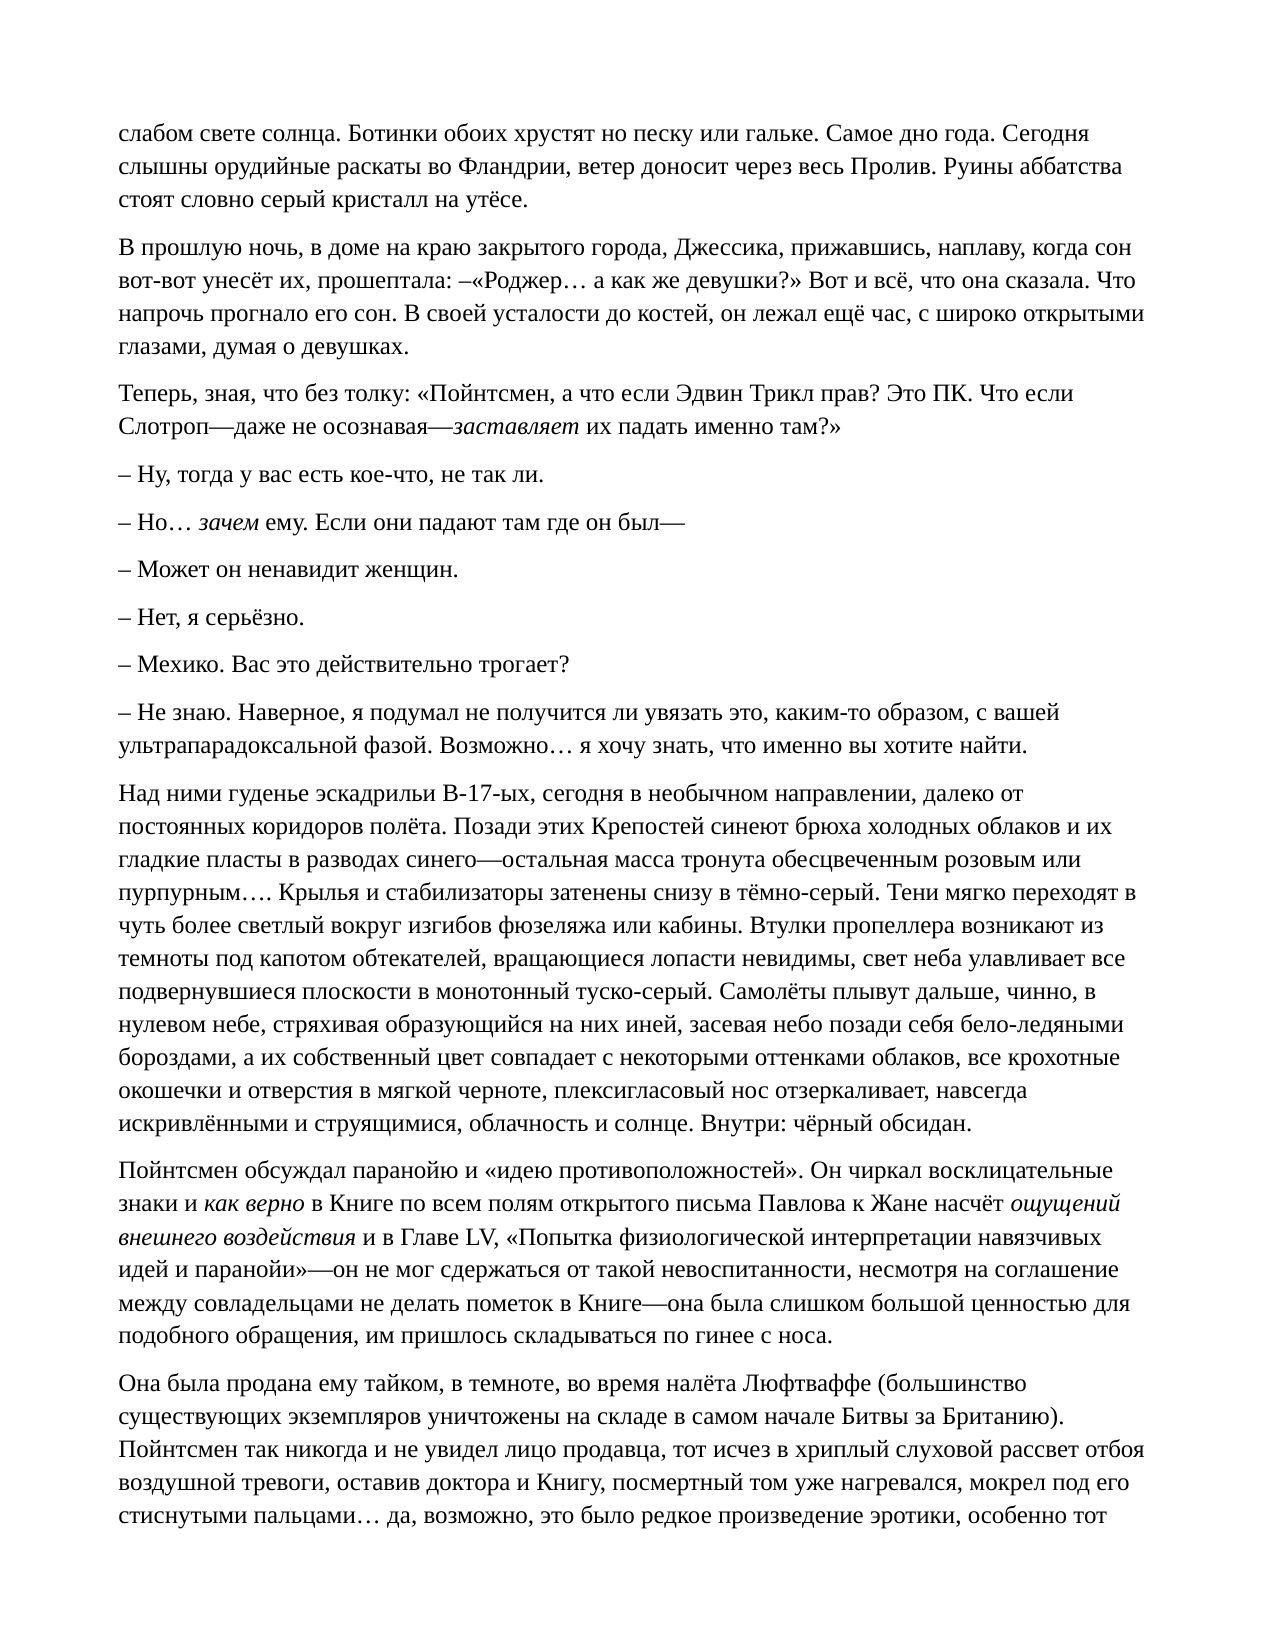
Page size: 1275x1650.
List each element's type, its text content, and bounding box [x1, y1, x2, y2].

text – Нет, я серьёзно. [118, 602, 1157, 631]
text – Мехико. Вас это действительно трогает? [118, 649, 1157, 678]
text – Но… зачем ему. Если они падают там где он был— [118, 507, 1157, 535]
text Она была продана ему тайком, в темноте, во время налёта Люфтваффе (большинство существующих экземпляров уничтожены на складе в самом начале Битвы за Британию). Пойнтсмен так никогда и не увидел лицо продавца, тот исчез в хриплый слуховой рассвет отбоя воздушной тревоги, оставив доктора и Книгу, посмертный том уже нагревался, мокрел под его стиснутыми пальцами… да, возможно, это было редкое произведение эротики, особенно тот [118, 1368, 1157, 1529]
text – Ну, тогда у вас есть кое-что, не так ли. [118, 459, 1157, 488]
text Теперь, зная, что без толку: «Пойнтсмен, а что если Эдвин Трикл прав? Это ПК. Что если Слотроп—даже не осознавая—заставляет их падать именно там?» [118, 378, 1157, 440]
text – Может он ненавидит женщин. [118, 554, 1157, 583]
text В прошлую ночь, в доме на краю закрытого города, Джессика, прижавшись, наплаву, когда сон вот-вот унесёт их, прошептала: –«Роджер… а как же девушки?» Вот и всё, что она сказала. Что напрочь прогнало его сон. В своей усталости до костей, он лежал ещё час, с широко открытыми глазами, думая о девушках. [118, 232, 1157, 359]
text Над ними гуденье эскадрильи В-17-ых, сегодня в необычном направлении, далеко от постоянных коридоров полёта. Позади этих Крепостей синеют брюха холодных облаков и их гладкие пласты в разводах синего—остальная масса тронута обесцвеченным розовым или пурпурным…. Крылья и стабилизаторы затенены снизу в тёмно-серый. Тени мягко переходят в чуть более светлый вокруг изгибов фюзеляжа или кабины. Втулки пропеллера возникают из темноты под капотом обтекателей, вращающиеся лопасти невидимы, свет неба улавливает все подвернувшиеся плоскости в монотонный туско-серый. Самолёты плывут дальше, чинно, в нулевом небе, стряхивая образующийся на них иней, засевая небо позади себя бело-ледяными бороздами, а их собственный цвет совпадает с некоторыми оттенками облаков, все крохотные окошечки и отверстия в мягкой черноте, плексигласовый нос отзеркаливает, навсегда искривлёнными и струящимися, облачность и солнце. Внутри: чёрный обсидан. [118, 778, 1157, 1137]
text Пойнтсмен обсуждал паранойю и «идею противоположностей». Он чиркал восклицательные знаки и как верно в Книге по всем полям открытого письма Павлова к Жане насчёт ощущений внешнего воздействия и в Главе LV, «Попытка физиологической интерпретации навязчивых идей и паранойи»—он не мог сдержаться от такой невоспитанности, несмотря на соглашение между совладельцами не делать пометок в Книге—она была слишком большой ценностью для подобного обращения, им пришлось складываться по гинее с носа. [118, 1156, 1157, 1349]
text – Не знаю. Наверное, я подумал не получится ли увязать это, каким-то образом, с вашей ультрапарадоксальной фазой. Возможно… я хочу знать, что именно вы хотите найти. [118, 697, 1157, 759]
text слабом свете солнца. Ботинки обоих хрустят но песку или гальке. Самое дно года. Сегодня слышны орудийные раскаты во Фландрии, ветер доносит через весь Пролив. Руины аббатства стоят словно серый кристалл на утёсе. [118, 118, 1157, 213]
